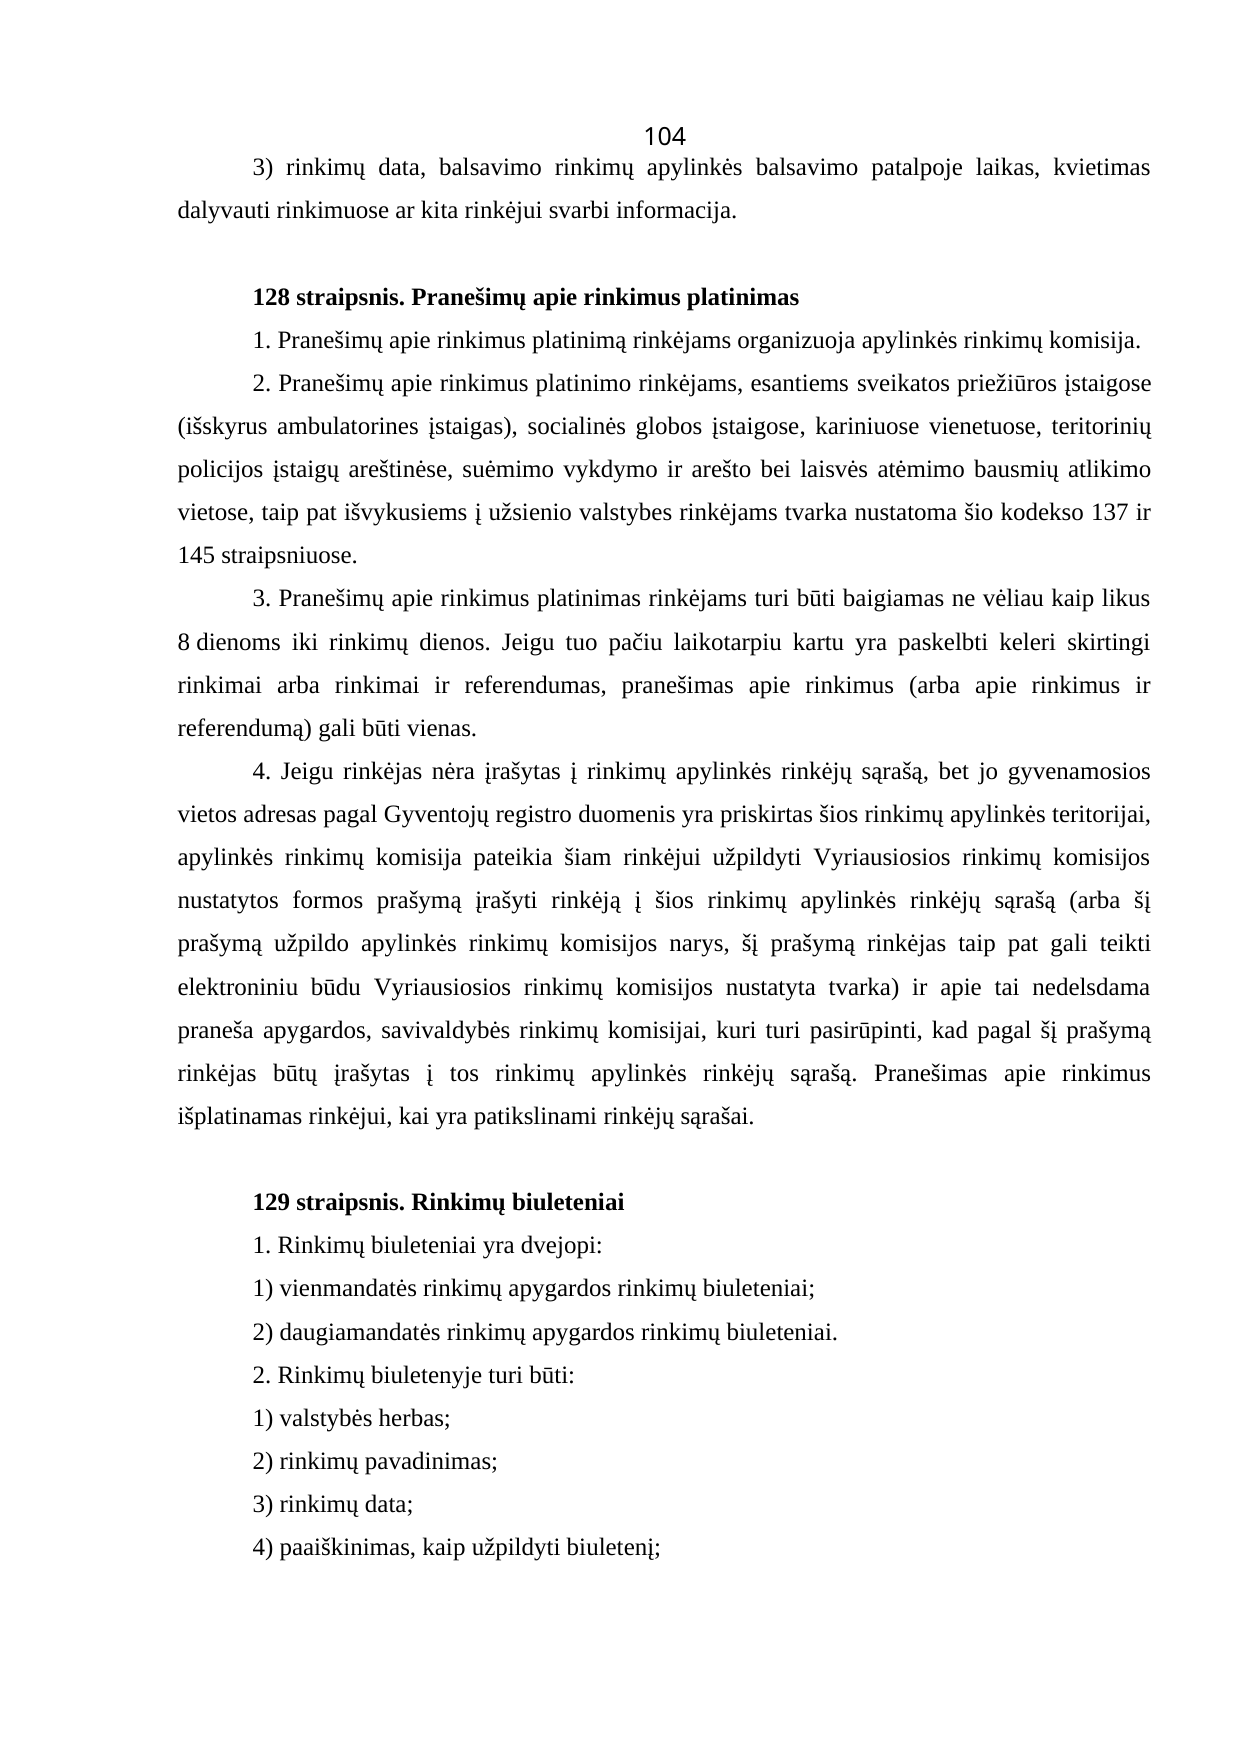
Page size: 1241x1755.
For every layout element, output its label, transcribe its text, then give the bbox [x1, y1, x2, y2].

text 129 straipsnis. Rinkimų biuleteniai [177, 1187, 1152, 1216]
text 4. Jeigu rinkėjas nėra įrašytas į rinkimų apylinkės rinkėjų sąrašą, bet jo gyvenamosios vietos adresas pagal Gyventojų registro duomenis yra priskirtas šios rinkimų apylinkės teritorijai, apylinkės rinkimų komisija pateikia šiam rinkėjui užpildyti Vyriausiosios rinkimų komisijos nustatytos formos prašymą įrašyti rinkėją į šios rinkimų apylinkės rinkėjų sąrašą (arba šį prašymą užpildo apylinkės rinkimų komisijos narys, šį prašymą rinkėjas taip pat gali teikti elektroniniu būdu Vyriausiosios rinkimų komisijos nustatyta tvarka) ir apie tai nedelsdama praneša apygardos, savivaldybės rinkimų komisijai, kuri turi pasirūpinti, kad pagal šį prašymą rinkėjas būtų įrašytas į tos rinkimų apylinkės rinkėjų sąrašą. Pranešimas apie rinkimus išplatinamas rinkėjui, kai yra patikslinami rinkėjų sąrašai. [177, 756, 1152, 1130]
text 3. Pranešimų apie rinkimus platinimas rinkėjams turi būti baigiamas ne vėliau kaip likus 8 dienoms iki rinkimų dienos. Jeigu tuo pačiu laikotarpiu kartu yra paskelbti keleri skirtingi rinkimai arba rinkimai ir referendumas, pranešimas apie rinkimus (arba apie rinkimus ir referendumą) gali būti vienas. [177, 583, 1152, 742]
text 1. Rinkimų biuleteniai yra dvejopi: [177, 1230, 1152, 1259]
text 1) vienmandatės rinkimų apygardos rinkimų biuleteniai; [177, 1273, 1152, 1302]
text 3) rinkimų data, balsavimo rinkimų apylinkės balsavimo patalpoje laikas, kvietimas dalyvauti rinkimuose ar kita rinkėjui svarbi informacija. [177, 152, 1152, 224]
text 2. Rinkimų biuletenyje turi būti: [177, 1360, 1152, 1388]
text 2) rinkimų pavadinimas; [177, 1446, 1152, 1475]
text 1) valstybės herbas; [177, 1403, 1152, 1432]
text 4) paaiškinimas, kaip užpildyti biuletenį; [177, 1532, 1152, 1561]
text 2) daugiamandatės rinkimų apygardos rinkimų biuleteniai. [177, 1317, 1152, 1345]
text 128 straipsnis. Pranešimų apie rinkimus platinimas [177, 282, 1152, 310]
text 1. Pranešimų apie rinkimus platinimą rinkėjams organizuoja apylinkės rinkimų komisija. [177, 325, 1152, 353]
text 2. Pranešimų apie rinkimus platinimo rinkėjams, esantiems sveikatos priežiūros įstaigose (išskyrus ambulatorines įstaigas), socialinės globos įstaigose, kariniuose vienetuose, teritorinių policijos įstaigų areštinėse, suėmimo vykdymo ir arešto bei laisvės atėmimo bausmių atlikimo vietose, taip pat išvykusiems į užsienio valstybes rinkėjams tvarka nustatoma šio kodekso 137 ir 145 straipsniuose. [177, 368, 1152, 569]
text 3) rinkimų data; [177, 1489, 1152, 1518]
